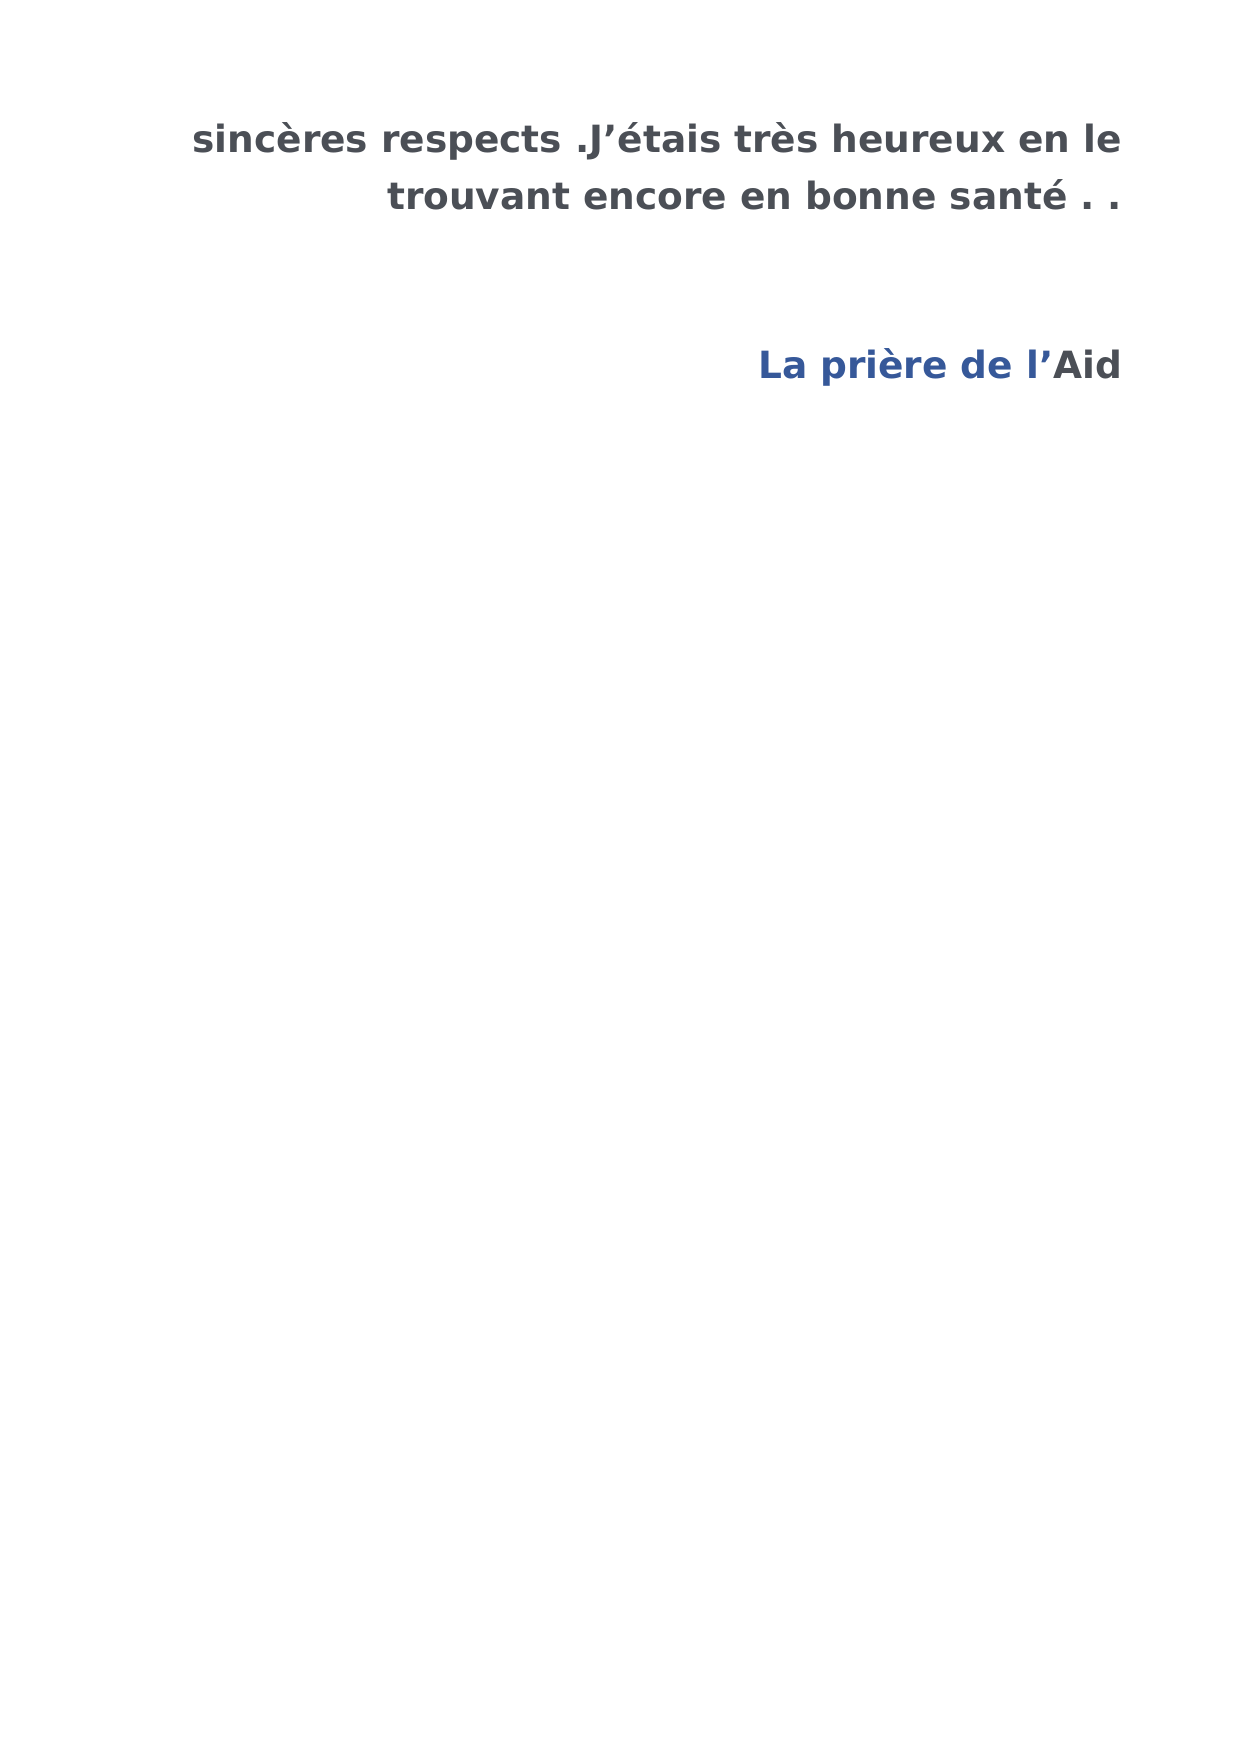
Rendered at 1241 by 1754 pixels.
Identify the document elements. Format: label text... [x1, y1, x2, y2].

subtitle La prière de l’Aid [118, 344, 1122, 388]
subtitle sincères respects .J’étais très heureux en le trouvant encore en bonne santé . . [118, 118, 1122, 218]
